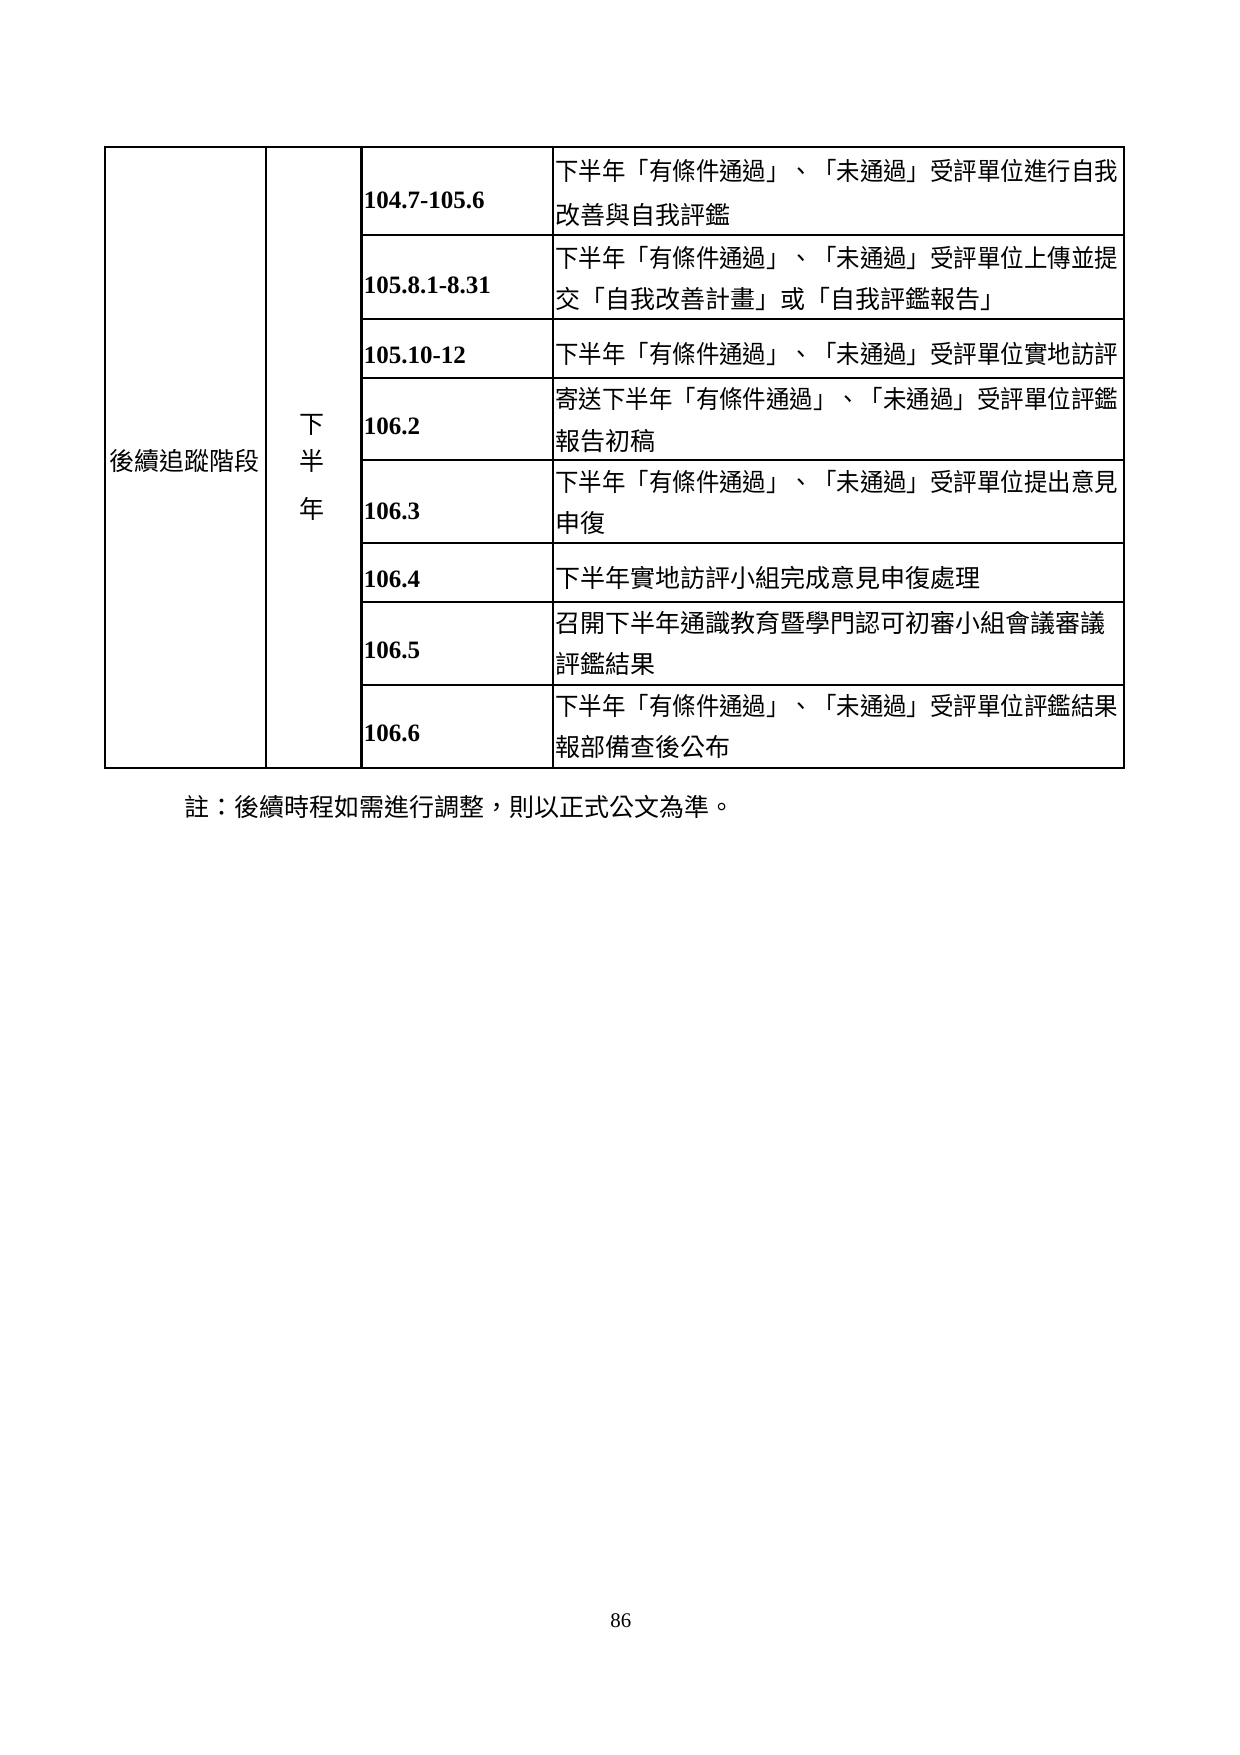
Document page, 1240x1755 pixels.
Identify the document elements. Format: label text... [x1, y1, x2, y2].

table_cell 半 [267, 440, 360, 477]
table_cell [267, 542, 360, 593]
table_cell [106, 497, 265, 524]
table_cell [267, 601, 360, 638]
table_cell [267, 593, 360, 601]
table_cell [106, 299, 265, 315]
table_cell [554, 230, 1123, 234]
table_cell 評鑑結果 [554, 639, 1123, 680]
table_cell [106, 377, 265, 414]
table_cell [106, 601, 265, 638]
table_cell 106.5 [363, 603, 552, 664]
table_cell [106, 639, 265, 664]
table_cell [106, 593, 265, 601]
table_cell 106.3 [363, 461, 552, 524]
table_cell 106.4 [363, 544, 552, 593]
table_cell [554, 369, 1123, 377]
table_cell [267, 639, 360, 664]
table_cell [363, 214, 552, 230]
table_cell [363, 593, 552, 601]
table_cell [267, 747, 360, 763]
table_cell [106, 414, 265, 440]
table_cell 後續追蹤階段 [106, 440, 265, 477]
text 86 [104, 1607, 1137, 1632]
table_cell [106, 747, 265, 763]
table_cell [363, 664, 552, 680]
table_cell 報部備查後公布 [554, 721, 1123, 763]
table_cell [363, 440, 552, 456]
table_header [267, 148, 360, 187]
table_cell [267, 230, 360, 234]
table_cell [106, 369, 265, 377]
table_cell [267, 477, 360, 497]
table_cell [106, 684, 265, 721]
table_cell 105.10-12 [363, 320, 552, 369]
table_cell 改善與自我評鑑 [554, 187, 1123, 230]
table_header 104.7-105.6 [363, 148, 552, 214]
table_cell [363, 369, 552, 377]
table_cell [106, 318, 265, 369]
table_cell [267, 763, 360, 767]
table_cell [267, 214, 360, 230]
table_cell [554, 763, 1123, 767]
table_header 下半年「有條件通過」、「未通過」受評單位進行自我 [554, 148, 1123, 187]
table_cell [267, 273, 360, 298]
table_cell 下 [267, 377, 360, 440]
table_cell [106, 525, 265, 539]
table_cell 下半年「有條件通過」、「未通過」受評單位上傳並提 [554, 236, 1123, 273]
table_cell 下半年「有條件通過」、「未通過」受評單位評鑑結果 [554, 686, 1123, 721]
table_cell 申復 [554, 497, 1123, 539]
table_cell [363, 525, 552, 539]
table_cell [267, 187, 360, 214]
table_cell 註：後續時程如需進行調整，則以正式公文為準。 [105, 769, 1124, 823]
table_cell [267, 369, 360, 377]
table_cell 下半年「有條件通過」、「未通過」受評單位實地訪評 [554, 320, 1123, 369]
table_cell [267, 234, 360, 273]
table_cell 寄送下半年「有條件通過」、「未通過」受評單位評鑑 [554, 379, 1123, 414]
table_cell [267, 299, 360, 315]
table_cell [106, 214, 265, 230]
table_cell 下半年實地訪評小組完成意見申復處理 [554, 544, 1123, 593]
table_cell [363, 230, 552, 234]
table_cell [267, 684, 360, 721]
table_cell 106.2 [363, 379, 552, 440]
table_cell [106, 542, 265, 593]
table_cell 106.6 [363, 686, 552, 747]
table_cell 105.8.1-8.31 [363, 236, 552, 298]
table_cell 報告初稿 [554, 414, 1123, 456]
table_cell 下半年「有條件通過」、「未通過」受評單位提出意見 [554, 461, 1123, 497]
table_cell [106, 477, 265, 497]
table_cell [267, 721, 360, 747]
table_cell [267, 664, 360, 680]
table_cell [267, 525, 360, 539]
table_cell [363, 763, 552, 767]
table_cell [267, 318, 360, 369]
table_cell 交「自我改善計畫」或「自我評鑑報告」 [554, 273, 1123, 315]
table_cell [363, 299, 552, 315]
table_cell 召開下半年通識教育暨學門認可初審小組會議審議 [554, 603, 1123, 638]
table_cell 年 [267, 497, 360, 524]
table_cell [106, 187, 265, 214]
table_cell [106, 721, 265, 747]
table_cell [106, 763, 265, 767]
table_cell [106, 230, 265, 234]
table_cell [363, 747, 552, 763]
table_cell [106, 664, 265, 680]
table_cell [554, 593, 1123, 601]
table_header [106, 148, 265, 187]
table_cell [106, 234, 265, 273]
table_cell [106, 273, 265, 298]
